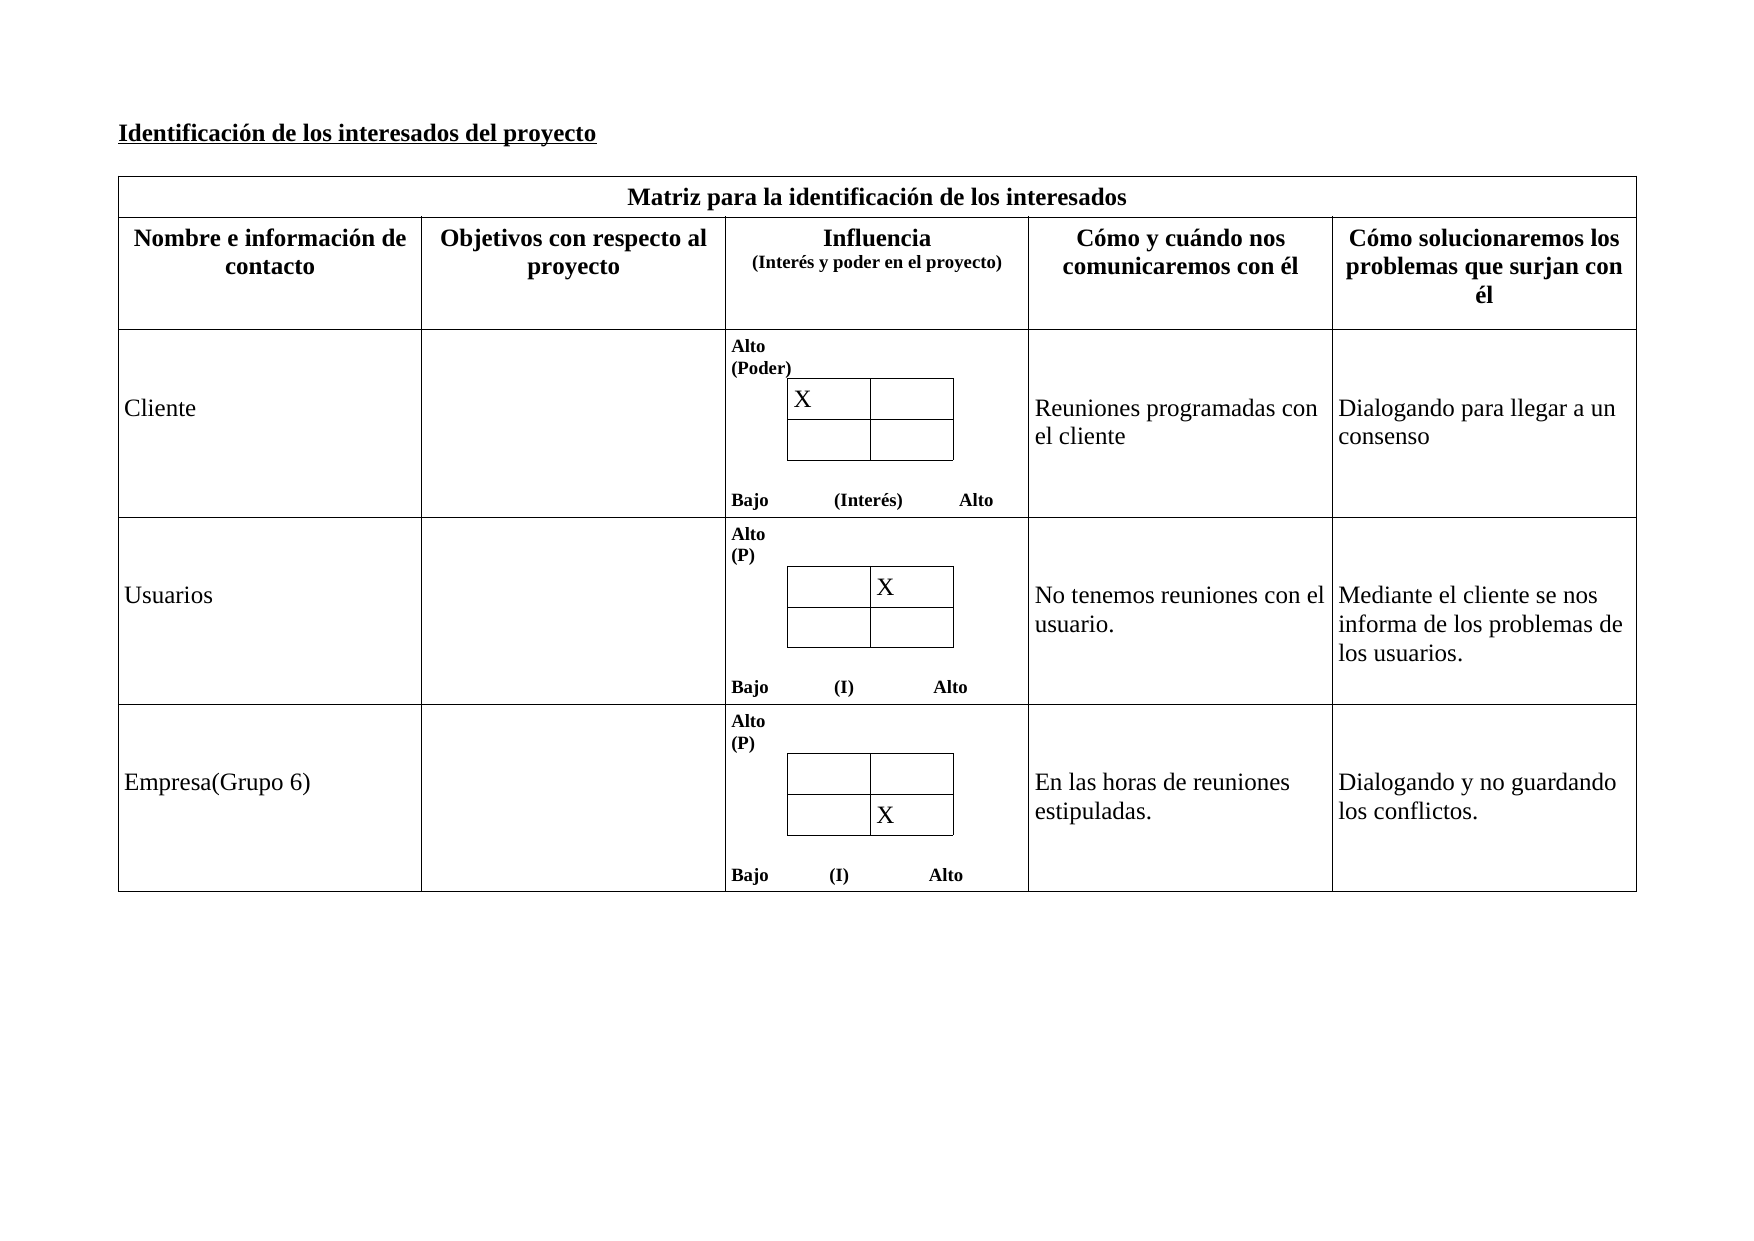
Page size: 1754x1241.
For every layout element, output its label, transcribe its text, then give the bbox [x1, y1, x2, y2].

table_cell Alto (Poder) Bajo (Interés) Alto [726, 330, 1028, 516]
table_cell [422, 330, 725, 516]
table_header [871, 379, 953, 419]
text Identificación de los interesados del proyecto [118, 118, 1636, 147]
table_header X [871, 567, 953, 606]
table_cell Cómo y cuándo nos comunicaremos con él [1029, 218, 1332, 329]
table_cell Alto (P) Bajo (I) Alto [726, 705, 1028, 891]
table_cell Cómo solucionaremos los problemas que surjan con él [1333, 218, 1636, 329]
table_cell [788, 608, 870, 647]
table_header [788, 567, 870, 606]
table_cell Usuarios [119, 518, 421, 704]
table_cell En las horas de reuniones estipuladas. [1029, 705, 1332, 891]
table_cell Dialogando para llegar a un consenso [1333, 330, 1636, 516]
table_cell X [871, 795, 953, 834]
table_cell Nombre e información de contacto [119, 218, 421, 329]
table_cell [788, 795, 870, 834]
table_cell Empresa(Grupo 6) [119, 705, 421, 891]
table_cell Alto (P) Bajo (I) Alto [726, 518, 1028, 704]
table_cell [422, 518, 725, 704]
table_cell [871, 608, 953, 647]
table_cell Influencia (Interés y poder en el proyecto) [726, 218, 1028, 329]
table_cell [871, 420, 953, 460]
table_header [871, 754, 953, 794]
table_cell No tenemos reuniones con el usuario. [1029, 518, 1332, 704]
table_cell Dialogando y no guardando los conflictos. [1333, 705, 1636, 891]
table_header [788, 754, 870, 794]
table_cell Mediante el cliente se nos informa de los problemas de los usuarios. [1333, 518, 1636, 704]
table_cell Reuniones programadas con el cliente [1029, 330, 1332, 516]
table_cell [422, 705, 725, 891]
table_cell [788, 420, 870, 460]
table_cell Objetivos con respecto al proyecto [422, 218, 725, 329]
table_header X [788, 379, 870, 419]
table_header Matriz para la identificación de los interesados [119, 177, 1636, 216]
table_cell Cliente [119, 330, 421, 516]
